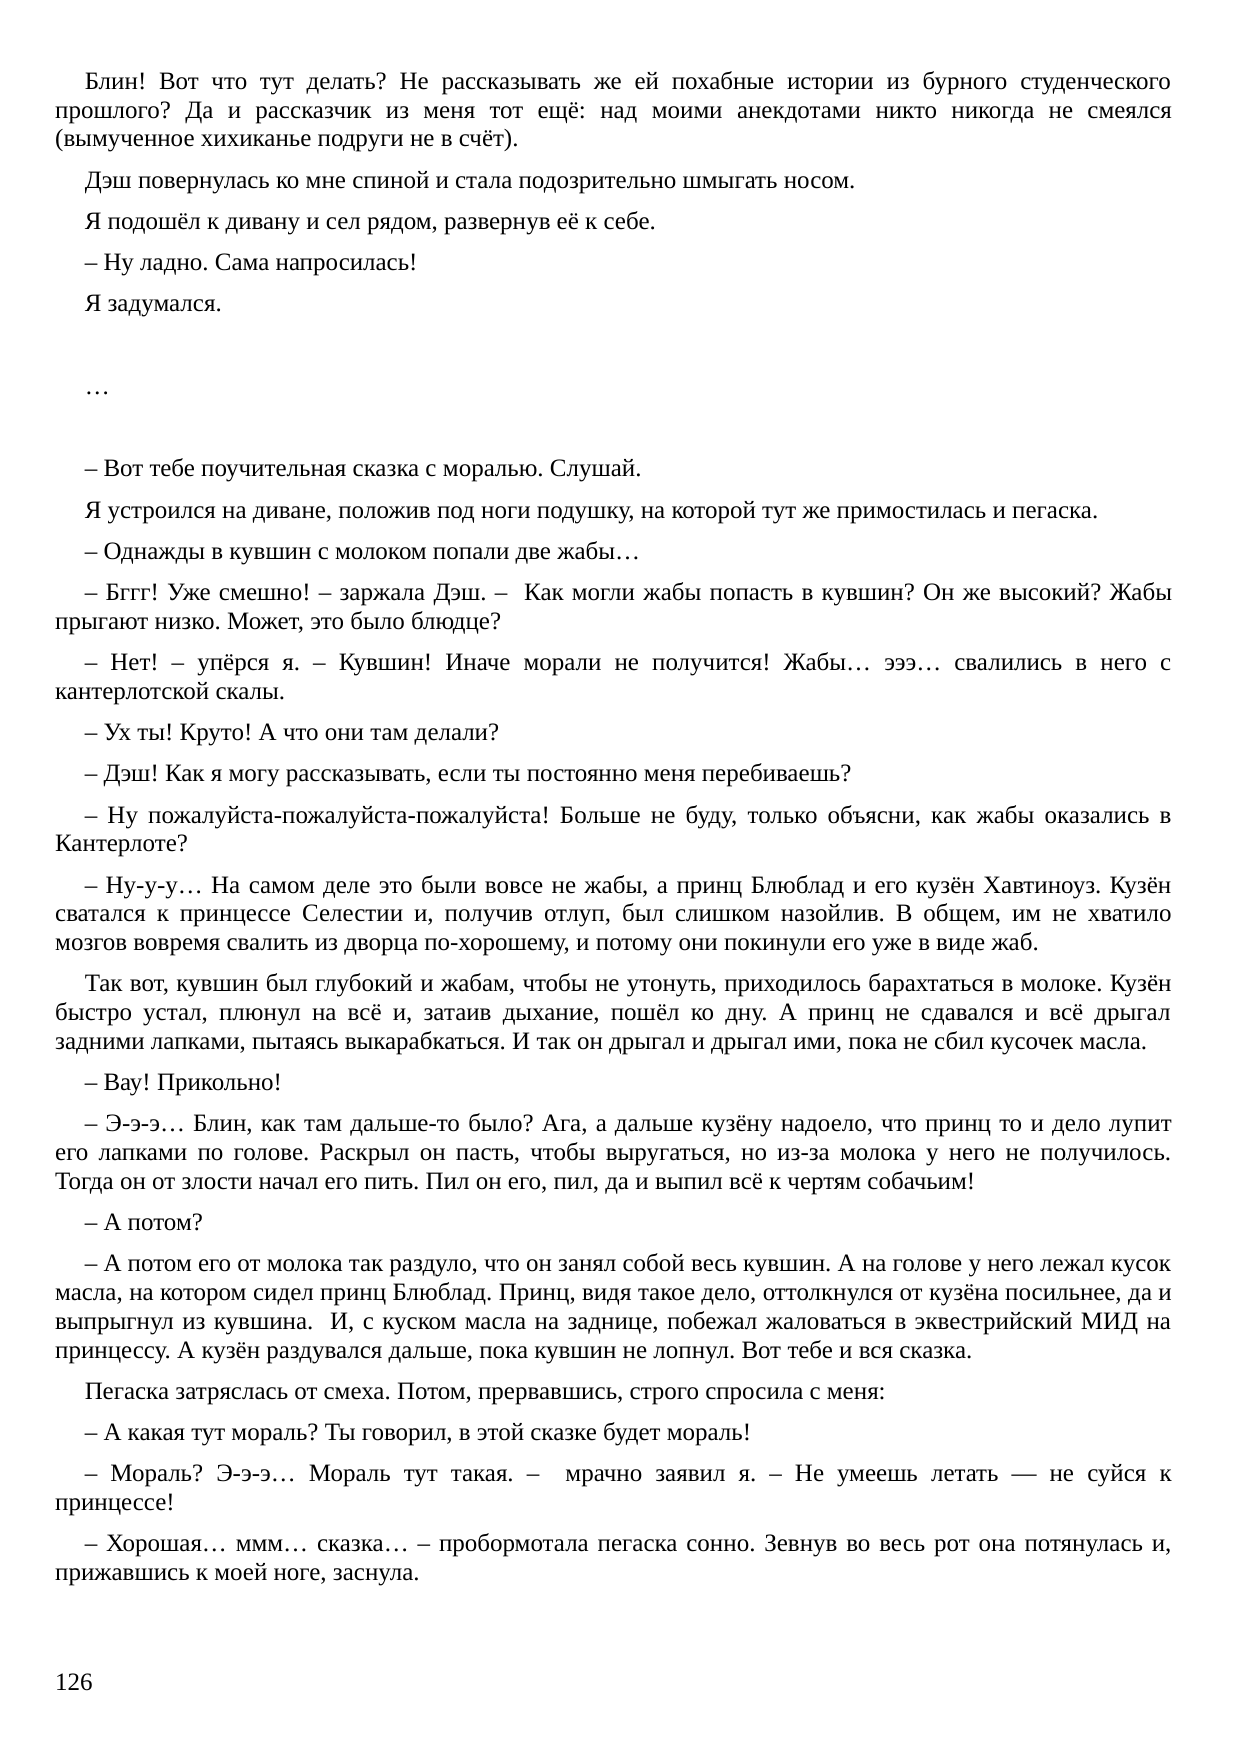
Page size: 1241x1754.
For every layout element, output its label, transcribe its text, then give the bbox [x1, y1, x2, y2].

text – А какая тут мораль? Ты говорил, в этой сказке будет мораль! [55, 1417, 1173, 1446]
text Я подошёл к дивану и сел рядом, развернув её к себе. [55, 206, 1173, 235]
text Дэш повернулась ко мне спиной и стала подозрительно шмыгать носом. [55, 165, 1173, 193]
text Блин! Вот что тут делать? Не рассказывать же ей похабные истории из бурного студенческого прошлого? Да и рассказчик из меня тот ещё: над моими анекдотами никто никогда не смеялся (вымученное хихиканье подруги не в счёт). [55, 66, 1173, 152]
text Я устроился на диване, положив под ноги подушку, на которой тут же примостилась и пегаска. [55, 495, 1173, 523]
text – Дэш! Как я могу рассказывать, если ты постоянно меня перебиваешь? [55, 758, 1173, 787]
text – Ну пожалуйста-пожалуйста-пожалуйста! Больше не буду, только объясни, как жабы оказались в Кантерлоте? [55, 800, 1173, 857]
text – Бггг! Уже смешно! – заржала Дэш. – Как могли жабы попасть в кувшин? Он же высокий? Жабы прыгают низко. Может, это было блюдце? [55, 577, 1173, 635]
text … [55, 371, 1173, 400]
text Так вот, кувшин был глубокий и жабам, чтобы не утонуть, приходилось барахтаться в молоке. Кузён быстро устал, плюнул на всё и, затаив дыхание, пошёл ко дну. А принц не сдавался и всё дрыгал задними лапками, пытаясь выкарабкаться. И так он дрыгал и дрыгал ими, пока не сбил кусочек масла. [55, 968, 1173, 1055]
text – Э-э-э… Блин, как там дальше-то было? Ага, а дальше кузёну надоело, что принц то и дело лупит его лапками по голове. Раскрыл он пасть, чтобы выругаться, но из-за молока у него не получилось. Тогда он от злости начал его пить. Пил он его, пил, да и выпил всё к чертям собачьим! [55, 1108, 1173, 1195]
text – А потом его от молока так раздуло, что он занял собой весь кувшин. А на голове у него лежал кусок масла, на котором сидел принц Блюблад. Принц, видя такое дело, оттолкнулся от кузёна посильнее, да и выпрыгнул из кувшина. И, с куском масла на заднице, побежал жаловаться в эквестрийский МИД на принцессу. А кузён раздувался дальше, пока кувшин не лопнул. Вот тебе и вся сказка. [55, 1248, 1173, 1363]
text – Однажды в кувшин с молоком попали две жабы… [55, 536, 1173, 565]
text – Нет! – упёрся я. – Кувшин! Иначе морали не получится! Жабы… эээ… свалились в него с кантерлотской скалы. [55, 647, 1173, 705]
text – Мораль? Э-э-э… Мораль тут такая. – мрачно заявил я. – Не умеешь летать — не суйся к принцессе! [55, 1458, 1173, 1516]
text – Ну ладно. Сама напросилась! [55, 247, 1173, 276]
text – Вау! Прикольно! [55, 1067, 1173, 1096]
text – Хорошая… ммм… сказка… – пробормотала пегаска сонно. Зевнув во весь рот она потянулась и, прижавшись к моей ноге, заснула. [55, 1528, 1173, 1586]
text – Вот тебе поучительная сказка с моралью. Слушай. [55, 453, 1173, 482]
text Пегаска затряслась от смеха. Потом, прервавшись, строго спросила с меня: [55, 1376, 1173, 1405]
text – Ух ты! Круто! А что они там делали? [55, 717, 1173, 746]
text Я задумался. [55, 288, 1173, 317]
text – Ну-у-у… На самом деле это были вовсе не жабы, а принц Блюблад и его кузён Хавтиноуз. Кузён сватался к принцессе Селестии и, получив отлуп, был слишком назойлив. В общем, им не хватило мозгов вовремя свалить из дворца по-хорошему, и потому они покинули его уже в виде жаб. [55, 870, 1173, 956]
text – А потом? [55, 1207, 1173, 1236]
